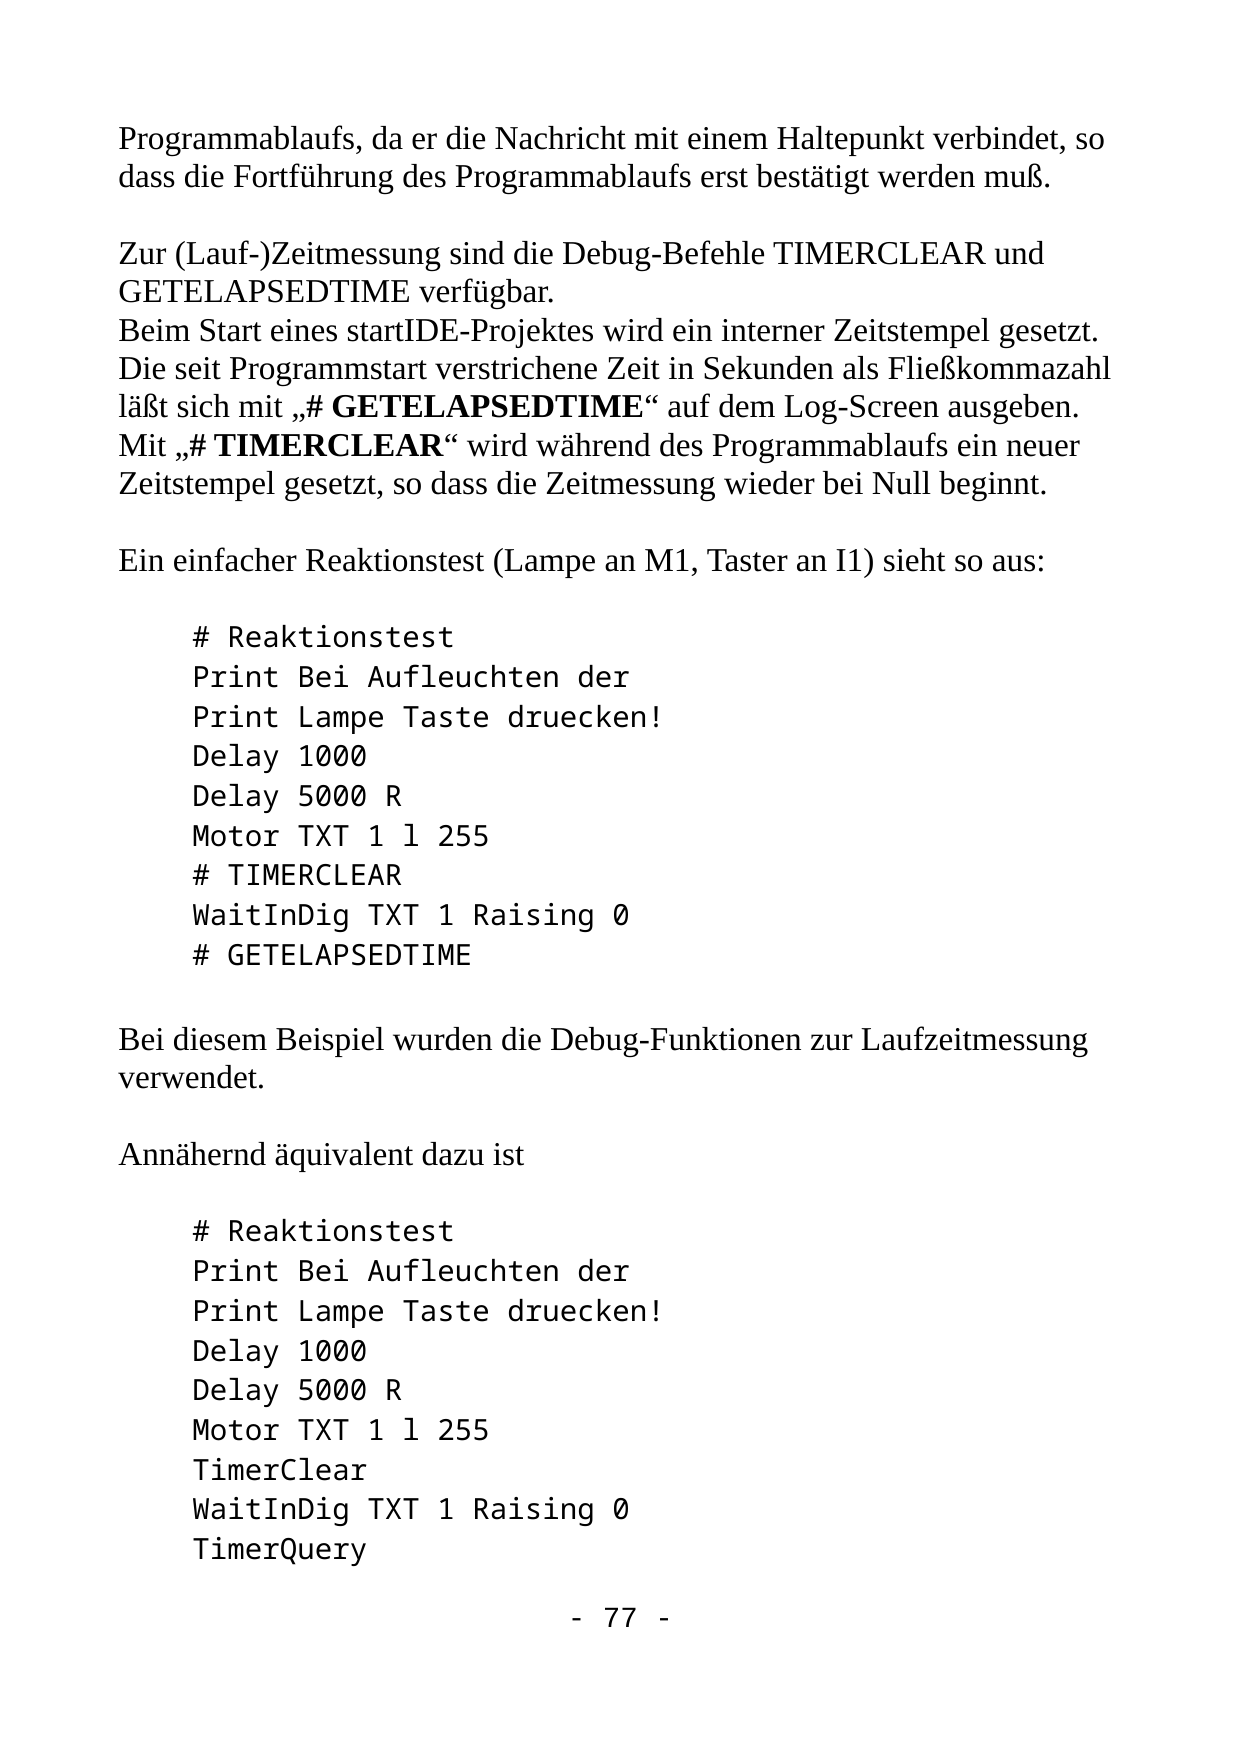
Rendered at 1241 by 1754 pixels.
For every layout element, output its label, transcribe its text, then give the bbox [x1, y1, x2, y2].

text Bei diesem Beispiel wurden die Debug-Funktionen zur Laufzeitmessung verwendet. [118, 1019, 1122, 1096]
text Beim Start eines startIDE-Projektes wird ein interner Zeitstempel gesetzt. Die seit Programmstart verstrichene Zeit in Sekunden als Fließkommazahl läßt sich mit „# GETELAPSEDTIME“ auf dem Log-Screen ausgeben. [118, 310, 1122, 425]
text Programmablaufs, da er die Nachricht mit einem Haltepunkt verbindet, so dass die Fortführung des Programmablaufs erst bestätigt werden muß. [118, 118, 1122, 195]
text Mit „# TIMERCLEAR“ wird während des Programmablaufs ein neuer Zeitstempel gesetzt, so dass die Zeitmessung wieder bei Null beginnt. [118, 425, 1122, 501]
text Zur (Lauf-)Zeitmessung sind die Debug-Befehle TIMERCLEAR und GETELAPSEDTIME verfügbar. [118, 233, 1122, 310]
text # Reaktionstest Print Bei Aufleuchten der Print Lampe Taste druecken! Delay 1000 Delay 5000 R Motor TXT 1 l 255 # TIMERCLEAR WaitInDig TXT 1 Raising 0 # GETELAPSEDTIME [118, 616, 1122, 1019]
text Ein einfacher Reaktionstest (Lampe an M1, Taster an I1) sieht so aus: [118, 540, 1122, 578]
text # Reaktionstest Print Bei Aufleuchten der Print Lampe Taste druecken! Delay 1000 Delay 5000 R Motor TXT 1 l 255 TimerClear WaitInDig TXT 1 Raising 0 TimerQuery [118, 1211, 1122, 1568]
text Annähernd äquivalent dazu ist [118, 1134, 1122, 1172]
